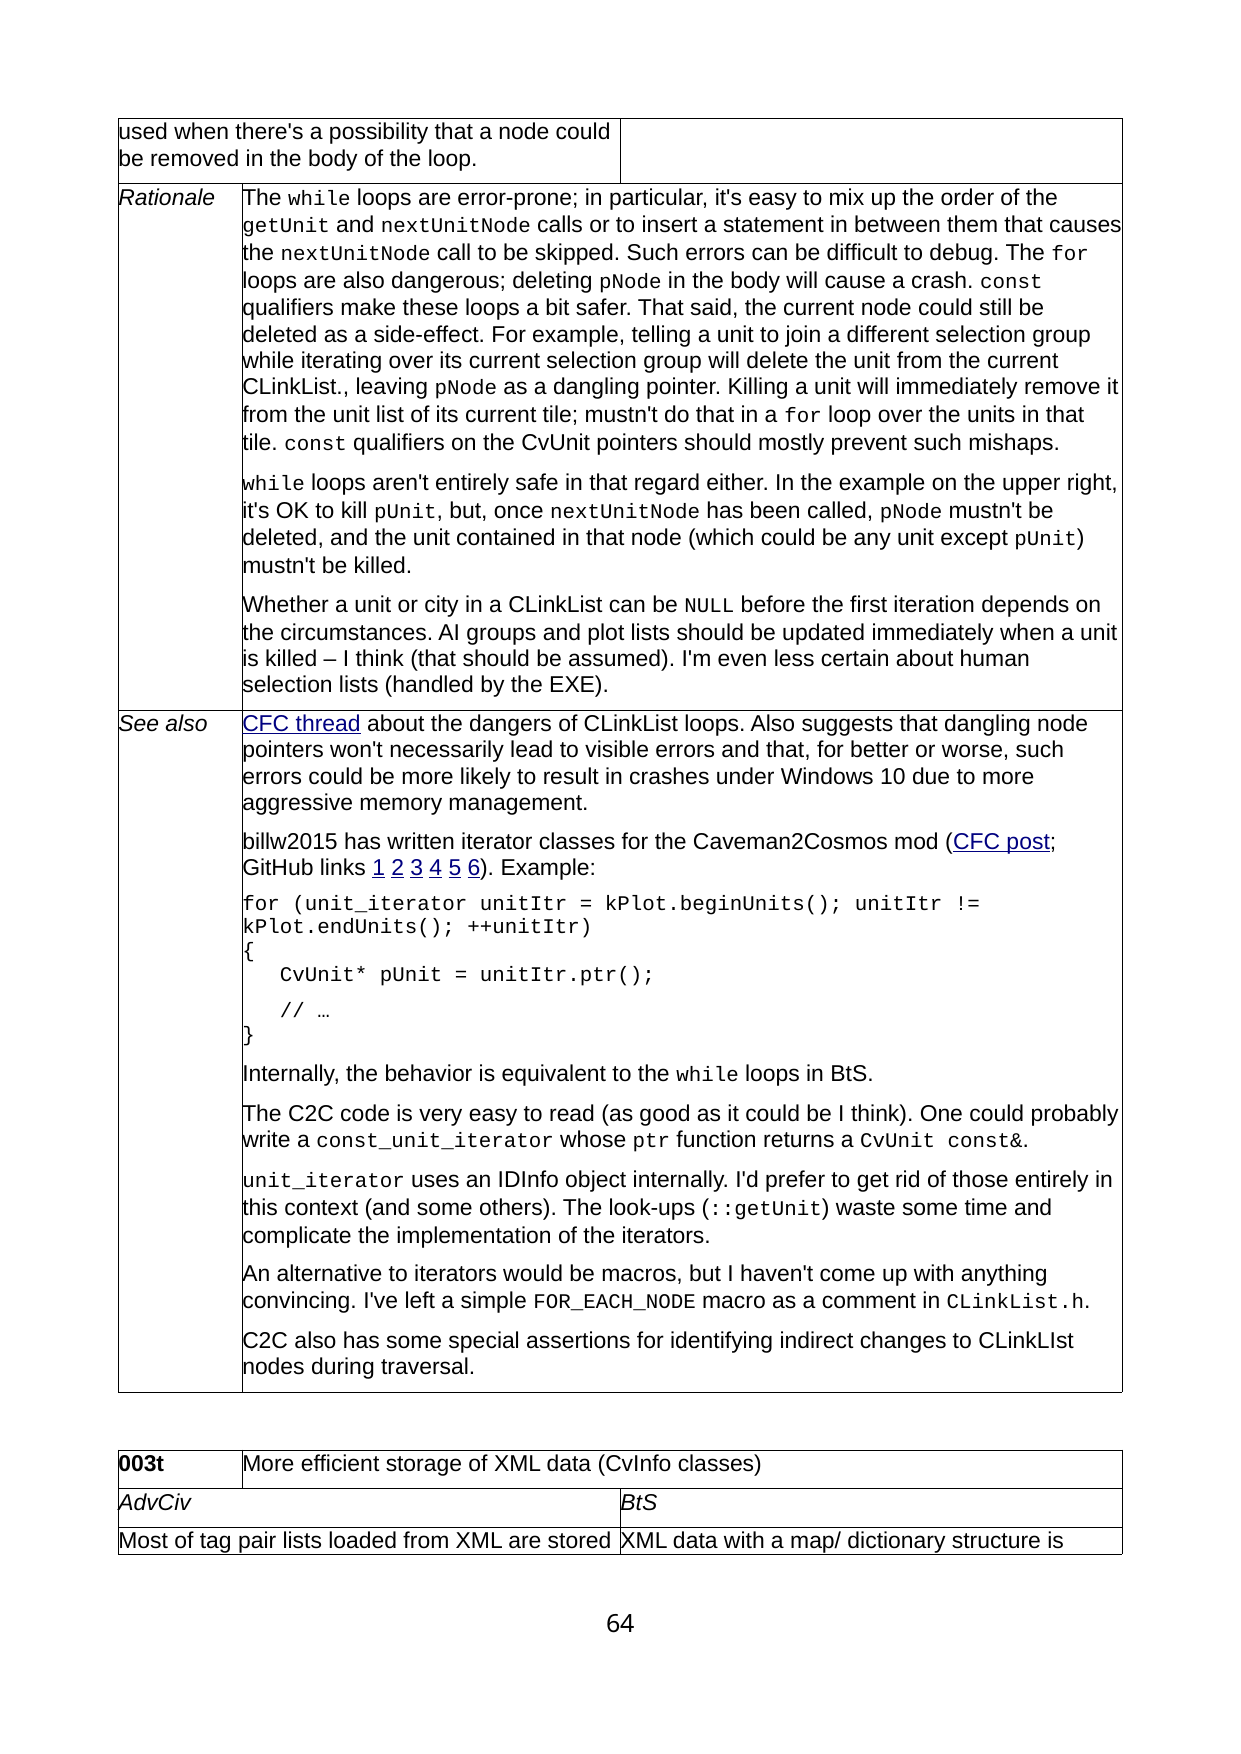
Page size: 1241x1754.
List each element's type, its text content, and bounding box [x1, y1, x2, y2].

table_cell XML data with a map/ dictionary structure is [621, 1528, 1122, 1554]
table_cell Most of tag pair lists loaded from XML are stored [119, 1528, 620, 1554]
table_cell See also [119, 711, 242, 1392]
table_cell BtS [621, 1489, 1122, 1527]
table_cell Rationale [119, 184, 242, 710]
table_cell AdvCiv [119, 1489, 620, 1527]
table_cell The while loops are error-prone; in particular, it's easy to mix up the order of the getUnit and nextUnitNode calls or to insert a statement in between them that causes the nextUnitNode call to be skipped. Such errors can be difficult to debug. The for loops are also dangerous; deleting pNode in the body will cause a crash. const qualifiers make these loops a bit safer. That said, the current node could still be deleted as a side-effect. For example, telling a unit to join a different selection group while iterating over its current selection group will delete the unit from the current CLinkList., leaving pNode as a dangling pointer. Killing a unit will immediately remove it from the unit list of its current tile; mustn't do that in a for loop over the units in that tile. const qualifiers on the CvUnit pointers should mostly prevent such mishaps. while loops aren't entirely safe in that regard either. In the example on the upper right, it's OK to kill pUnit, but, once nextUnitNode has been called, pNode mustn't be deleted, and the unit contained in that node (which could be any unit except pUnit) mustn't be killed. Whether a unit or city in a CLinkList can be NULL before the first iteration depends on the circumstances. AI groups and plot lists should be updated immediately when a unit is killed – I think (that should be assumed). I'm even less certain about human selection lists (handled by the EXE). [243, 184, 1122, 710]
table_header More efficient storage of XML data (CvInfo classes) [243, 1451, 1122, 1488]
table_cell [621, 119, 1122, 183]
table_cell CFC thread about the dangers of CLinkList loops. Also suggests that dangling node pointers won't necessarily lead to visible errors and that, for better or worse, such errors could be more likely to result in crashes under Windows 10 due to more aggressive memory management. billw2015 has written iterator classes for the Caveman2Cosmos mod (CFC post; GitHub links 1 2 3 4 5 6). Example: for (unit_iterator unitItr = kPlot.beginUnits(); unitItr != kPlot.endUnits(); ++unitItr) { CvUnit* pUnit = unitItr.ptr(); // … } Internally, the behavior is equivalent to the while loops in BtS. The C2C code is very easy to read (as good as it could be I think). One could probably write a const_unit_iterator whose ptr function returns a CvUnit const&. unit_iterator uses an IDInfo object internally. I'd prefer to get rid of those entirely in this context (and some others). The look-ups (::getUnit) waste some time and complicate the implementation of the iterators. An alternative to iterators would be macros, but I haven't come up with anything convincing. I've left a simple FOR_EACH_NODE macro as a comment in CLinkList.h. C2C also has some special assertions for identifying indirect changes to CLinkLIst nodes during traversal. [243, 711, 1122, 1392]
table_cell used when there's a possibility that a node could be removed in the body of the loop. [119, 119, 620, 183]
table_header 003t [119, 1451, 242, 1488]
